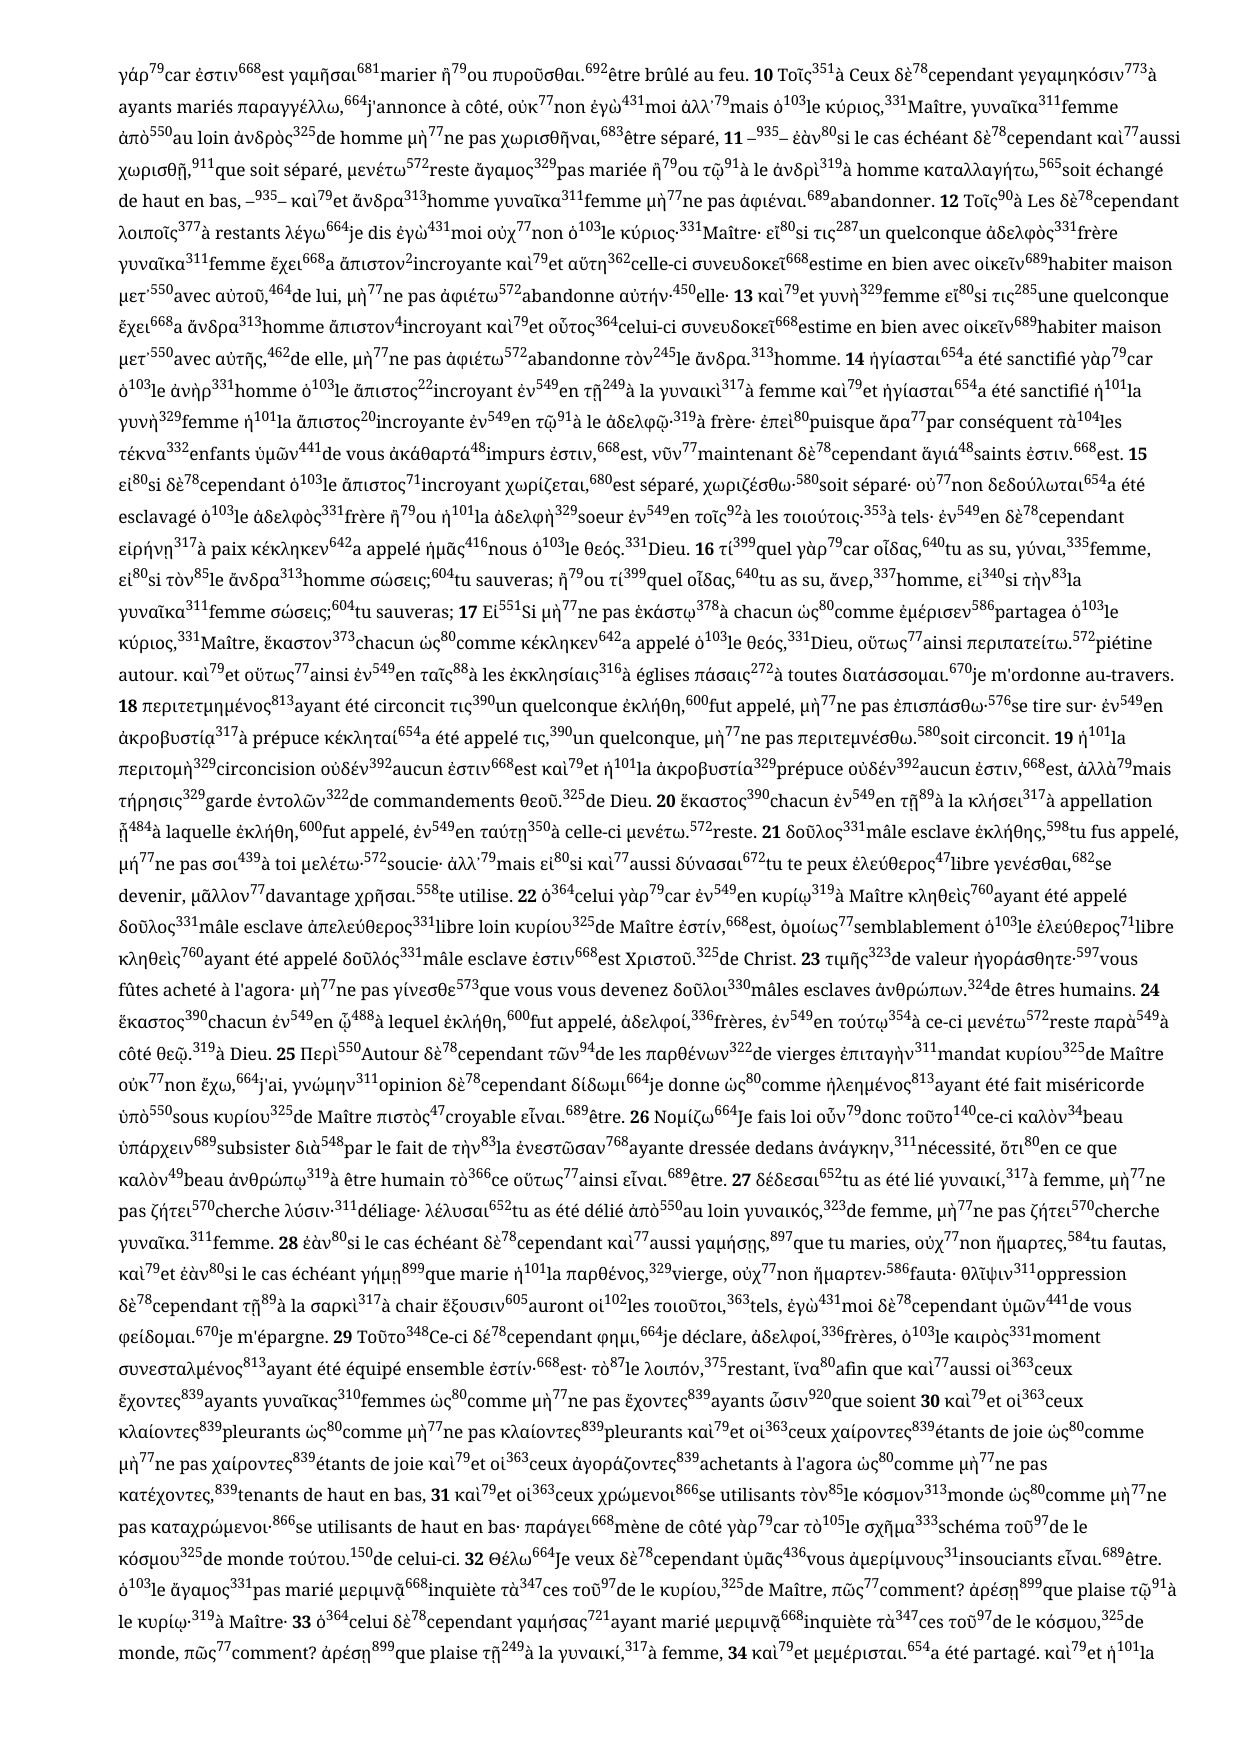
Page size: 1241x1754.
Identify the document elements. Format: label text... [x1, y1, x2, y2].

text 1 Περὶ550Autour δὲ78cependant ὧν493de lesquels ἐγράψατε,583vous graphâtes, καλὸν49beau ἀνθρώπῳ319à être humain γυναικὸς323de femme μὴ77ne pas ἅπτεσθαι·690se toucher· 2 διὰ548par le fait de δὲ78cependant τὰς82les πορνείας310pornations ἕκαστος390chacun τὴν83la ἑαυτοῦ537de lui-même γυναῖκα311femme ἐχέτω572ait καὶ79et ἑκάστη388chacune τὸν245le ἴδιον115en propre ἄνδρα313homme ἐχέτω.572ait. 3 τῇ89à la γυναικὶ317à femme ὁ103le ἀνὴρ331homme τὴν83la ὀφειλὴν311débit ἀποδιδότω,572redonne, ὁμοίως77semblablement δὲ78cependant καὶ77aussi ἡ101la γυνὴ329femme τῷ91à le ἀνδρί.319à homme. 4 ἡ101la γυνὴ329femme τοῦ259de le ἰδίου128de en propre σώματος327de corps οὐκ77non ἐξουσιάζει668autorise ἀλλ᾽79mais ὁ103le ἀνήρ,331homme, ὁμοίως77semblablement δὲ78cependant καὶ77aussi ὁ103le ἀνὴρ331homme τοῦ259de le ἰδίου128de en propre σώματος327de corps οὐκ77non ἐξουσιάζει668autorise ἀλλ᾽79mais ἡ101la γυνή.329femme. 5 μὴ77ne pas ἀποστερεῖτε569déprivez ἀλλήλους,501les uns les autres, εἰ80si μήτι340ne serait-ce que ἂν340le cas échéant ἐκ550hors συμφώνου67de consonant πρὸς548vers καιρόν,313moment, ἵνα80afin que σχολάσητε896que vous vaquiez τῇ89à la προσευχῇ317à prière καὶ79et πάλιν77de nouveau ἐπὶ548sur τὸ87le αὐτὸ348même ἦτε,918que vous soyez, ἵνα80afin que μὴ77ne pas πειράζῃ921que mette en tentation ὑμᾶς436vous ὁ103le σατανᾶς331Satanas διὰ548par le fait de τὴν83la ἀκρασίαν311acrasie ὑμῶν.441de vous. 6 τοῦτο348ce-ci δὲ78cependant λέγω664je dis κατὰ548selon συγγνώμην311connaissance commune οὐ77non κατ᾽548selon ἐπιταγήν.311mandat. 7 θέλω664je veux δὲ78cependant πάντας268tous ἀνθρώπους312êtres humains εἶναι689être ὡς80comme καὶ77aussi ἐμαυτόν·507moi-même· ἀλλ᾽79mais ἕκαστος390chacun ἴδιον348en propre ἔχει668a χάρισμα315don de grâce ἐκ550hors θεοῦ,325de Dieu, ὁ364celui μὲν79certes οὕτως,77ainsi, ὁ364celui δὲ78cependant οὕτως.77ainsi. 8 Λέγω664Je dis δὲ78cependant τοῖς90à les ἀγάμοις318à pas mariés καὶ79et ταῖς88à les χήραις,316à veuves, καλὸν49beau αὐτοῖς457à eux ἐὰν80si le cas échéant μείνωσιν898que restent ὡς80comme κἀγώ·431et moi· 9 εἰ80si δὲ78cependant οὐκ77non ἐγκρατεύονται,673se ont force intérieure, γαμησάτωσαν,555marient, κρεῖττον49meilleur γάρ79car ἐστιν668est γαμῆσαι681marier ἢ79ou πυροῦσθαι.692être brûlé au feu. 10 Τοῖς351à Ceux δὲ78cependant γεγαμηκόσιν773à ayants mariés παραγγέλλω,664j'annonce à côté, οὐκ77non ἐγὼ431moi ἀλλ᾽79mais ὁ103le κύριος,331Maître, γυναῖκα311femme ἀπὸ550au loin ἀνδρὸς325de homme μὴ77ne pas χωρισθῆναι,683être séparé, 11 –935– ἐὰν80si le cas échéant δὲ78cependant καὶ77aussi χωρισθῇ,911que soit séparé, μενέτω572reste ἄγαμος329pas mariée ἢ79ou τῷ91à le ἀνδρὶ319à homme καταλλαγήτω,565soit échangé de haut en bas, –935– καὶ79et ἄνδρα313homme γυναῖκα311femme μὴ77ne pas ἀφιέναι.689abandonner. 12 Τοῖς90à Les δὲ78cependant λοιποῖς377à restants λέγω664je dis ἐγὼ431moi οὐχ77non ὁ103le κύριος·331Maître· εἴ80si τις287un quelconque ἀδελφὸς331frère γυναῖκα311femme ἔχει668a ἄπιστον2incroyante καὶ79et αὕτη362celle-ci συνευδοκεῖ668estime en bien avec οἰκεῖν689habiter maison μετ᾽550avec αὐτοῦ,464de lui, μὴ77ne pas ἀφιέτω572abandonne αὐτήν·450elle· 13 καὶ79et γυνὴ329femme εἴ80si τις285une quelconque ἔχει668a ἄνδρα313homme ἄπιστον4incroyant καὶ79et οὗτος364celui-ci συνευδοκεῖ668estime en bien avec οἰκεῖν689habiter maison μετ᾽550avec αὐτῆς,462de elle, μὴ77ne pas ἀφιέτω572abandonne τὸν245le ἄνδρα.313homme. 14 ἡγίασται654a été sanctifié γὰρ79car ὁ103le ἀνὴρ331homme ὁ103le ἄπιστος22incroyant ἐν549en τῇ249à la γυναικὶ317à femme καὶ79et ἡγίασται654a été sanctifié ἡ101la γυνὴ329femme ἡ101la ἄπιστος20incroyante ἐν549en τῷ91à le ἀδελφῷ·319à frère· ἐπεὶ80puisque ἄρα77par conséquent τὰ104les τέκνα332enfants ὑμῶν441de vous ἀκάθαρτά48impurs ἐστιν,668est, νῦν77maintenant δὲ78cependant ἅγιά48saints ἐστιν.668est. 15 εἰ80si δὲ78cependant ὁ103le ἄπιστος71incroyant χωρίζεται,680est séparé, χωριζέσθω·580soit séparé· οὐ77non δεδούλωται654a été esclavagé ὁ103le ἀδελφὸς331frère ἢ79ou ἡ101la ἀδελφὴ329soeur ἐν549en τοῖς92à les τοιούτοις·353à tels· ἐν549en δὲ78cependant εἰρήνῃ317à paix κέκληκεν642a appelé ἡμᾶς416nous ὁ103le θεός.331Dieu. 16 τί399quel γὰρ79car οἶδας,640tu as su, γύναι,335femme, εἰ80si τὸν85le ἄνδρα313homme σώσεις;604tu sauveras; ἢ79ou τί399quel οἶδας,640tu as su, ἄνερ,337homme, εἰ340si τὴν83la γυναῖκα311femme σώσεις;604tu sauveras; 17 Εἰ551Si μὴ77ne pas ἑκάστῳ378à chacun ὡς80comme ἐμέρισεν586partagea ὁ103le κύριος,331Maître, ἕκαστον373chacun ὡς80comme κέκληκεν642a appelé ὁ103le θεός,331Dieu, οὕτως77ainsi περιπατείτω.572piétine autour. καὶ79et οὕτως77ainsi ἐν549en ταῖς88à les ἐκκλησίαις316à églises πάσαις272à toutes διατάσσομαι.670je m'ordonne au-travers. 18 περιτετμημένος813ayant été circoncit τις390un quelconque ἐκλήθη,600fut appelé, μὴ77ne pas ἐπισπάσθω·576se tire sur· ἐν549en ἀκροβυστίᾳ317à prépuce κέκληταί654a été appelé τις,390un quelconque, μὴ77ne pas περιτεμνέσθω.580soit circoncit. 19 ἡ101la περιτομὴ329circoncision οὐδέν392aucun ἐστιν668est καὶ79et ἡ101la ἀκροβυστία329prépuce οὐδέν392aucun ἐστιν,668est, ἀλλὰ79mais τήρησις329garde ἐντολῶν322de commandements θεοῦ.325de Dieu. 20 ἕκαστος390chacun ἐν549en τῇ89à la κλήσει317à appellation ᾗ484à laquelle ἐκλήθη,600fut appelé, ἐν549en ταύτῃ350à celle-ci μενέτω.572reste. 21 δοῦλος331mâle esclave ἐκλήθης,598tu fus appelé, μή77ne pas σοι439à toi μελέτω·572soucie· ἀλλ᾽79mais εἰ80si καὶ77aussi δύνασαι672tu te peux ἐλεύθερος47libre γενέσθαι,682se devenir, μᾶλλον77davantage χρῆσαι.558te utilise. 22 ὁ364celui γὰρ79car ἐν549en κυρίῳ319à Maître κληθεὶς760ayant été appelé δοῦλος331mâle esclave ἀπελεύθερος331libre loin κυρίου325de Maître ἐστίν,668est, ὁμοίως77semblablement ὁ103le ἐλεύθερος71libre κληθεὶς760ayant été appelé δοῦλός331mâle esclave ἐστιν668est Χριστοῦ.325de Christ. 23 τιμῆς323de valeur ἠγοράσθητε·597vous fûtes acheté à l'agora· μὴ77ne pas γίνεσθε573que vous vous devenez δοῦλοι330mâles esclaves ἀνθρώπων.324de êtres humains. 24 ἕκαστος390chacun ἐν549en ᾧ488à lequel ἐκλήθη,600fut appelé, ἀδελφοί,336frères, ἐν549en τούτῳ354à ce-ci μενέτω572reste παρὰ549à côté θεῷ.319à Dieu. 25 Περὶ550Autour δὲ78cependant τῶν94de les παρθένων322de vierges ἐπιταγὴν311mandat κυρίου325de Maître οὐκ77non ἔχω,664j'ai, γνώμην311opinion δὲ78cependant δίδωμι664je donne ὡς80comme ἠλεημένος813ayant été fait miséricorde ὑπὸ550sous κυρίου325de Maître πιστὸς47croyable εἶναι.689être. 26 Νομίζω664Je fais loi οὖν79donc τοῦτο140ce-ci καλὸν34beau ὑπάρχειν689subsister διὰ548par le fait de τὴν83la ἐνεστῶσαν768ayante dressée dedans ἀνάγκην,311nécessité, ὅτι80en ce que καλὸν49beau ἀνθρώπῳ319à être humain τὸ366ce οὕτως77ainsi εἶναι.689être. 27 δέδεσαι652tu as été lié γυναικί,317à femme, μὴ77ne pas ζήτει570cherche λύσιν·311déliage· λέλυσαι652tu as été délié ἀπὸ550au loin γυναικός,323de femme, μὴ77ne pas ζήτει570cherche γυναῖκα.311femme. 28 ἐὰν80si le cas échéant δὲ78cependant καὶ77aussi γαμήσῃς,897que tu maries, οὐχ77non ἥμαρτες,584tu fautas, καὶ79et ἐὰν80si le cas échéant γήμῃ899que marie ἡ101la παρθένος,329vierge, οὐχ77non ἥμαρτεν·586fauta· θλῖψιν311oppression δὲ78cependant τῇ89à la σαρκὶ317à chair ἕξουσιν605auront οἱ102les τοιοῦτοι,363tels, ἐγὼ431moi δὲ78cependant ὑμῶν441de vous φείδομαι.670je m'épargne. 29 Τοῦτο348Ce-ci δέ78cependant φημι,664je déclare, ἀδελφοί,336frères, ὁ103le καιρὸς331moment συνεσταλμένος813ayant été équipé ensemble ἐστίν·668est· τὸ87le λοιπόν,375restant, ἵνα80afin que καὶ77aussi οἱ363ceux ἔχοντες839ayants γυναῖκας310femmes ὡς80comme μὴ77ne pas ἔχοντες839ayants ὦσιν920que soient 30 καὶ79et οἱ363ceux κλαίοντες839pleurants ὡς80comme μὴ77ne pas κλαίοντες839pleurants καὶ79et οἱ363ceux χαίροντες839étants de joie ὡς80comme μὴ77ne pas χαίροντες839étants de joie καὶ79et οἱ363ceux ἀγοράζοντες839achetants à l'agora ὡς80comme μὴ77ne pas κατέχοντες,839tenants de haut en bas, 31 καὶ79et οἱ363ceux χρώμενοι866se utilisants τὸν85le κόσμον313monde ὡς80comme μὴ77ne pas καταχρώμενοι·866se utilisants de haut en bas· παράγει668mène de côté γὰρ79car τὸ105le σχῆμα333schéma τοῦ97de le κόσμου325de monde τούτου.150de celui-ci. 32 Θέλω664Je veux δὲ78cependant ὑμᾶς436vous ἀμερίμνους31insouciants εἶναι.689être. ὁ103le ἄγαμος331pas marié μεριμνᾷ668inquiète τὰ347ces τοῦ97de le κυρίου,325de Maître, πῶς77comment? ἀρέσῃ899que plaise τῷ91à le κυρίῳ·319à Maître· 33 ὁ364celui δὲ78cependant γαμήσας721ayant marié μεριμνᾷ668inquiète τὰ347ces τοῦ97de le κόσμου,325de monde, πῶς77comment? ἀρέσῃ899que plaise τῇ249à la γυναικί,317à femme, 34 καὶ79et μεμέρισται.654a été partagé. καὶ79et ἡ101la γυνὴ329femme ἡ101la ἄγαμος329pas mariée καὶ79et ἡ101la παρθένος329vierge μεριμνᾷ668inquiète τὰ347ces τοῦ97de le κυρίου,325de Maître, ἵνα80afin que ᾖ921que soit ἁγία45sainte καὶ79et τῷ93à le σώματι321à corps καὶ79et τῷ93à le πνεύματι·321à souffle· ἡ362celle δὲ78cependant γαμήσασα719ayante mariée μεριμνᾷ668inquiète τὰ347ces τοῦ97de le κόσμου,325de monde, πῶς77comment? ἀρέσῃ899que plaise τῷ251à le ἀνδρί.319à homme. 35 τοῦτο348ce-ci δὲ78cependant πρὸς548vers τὸ87le ὑμῶν441de vous αὐτῶν521de vous-mêmes σύμφορον55convenable λέγω,664je dis, οὐχ77non ἵνα80afin que βρόχον313noeud coulant ὑμῖν438à vous ἐπιβάλω895que je surjette ἀλλὰ79mais πρὸς548vers τὸ482ce εὔσχημον55élégant καὶ79et εὐπάρεδρον55dévoué τῷ91à le κυρίῳ319à Maître ἀπερισπάστως.77sans distraction. 36 Εἰ80Si δέ78cependant τις390un quelconque ἀσχημονεῖν689être inélégant ἐπὶ548sur τὴν83la παρθένον311vierge αὐτοῦ464de lui νομίζει,668fait loi, ἐὰν80si le cas échéant ᾖ921que soit ὑπέρακμος45au-dessus du point le plus haut καὶ79et οὕτως77ainsi ὀφείλει668doit γίνεσθαι,690se devenir, ὃ482lequel θέλει668veut ποιείτω,572fasse, οὐχ77non ἁμαρτάνει,668faute, γαμείτωσαν.571marient. 37 ὃς498lequel δὲ78cependant ἕστηκεν642a dressé ἐν549en τῇ89à la καρδίᾳ317à coeur αὐτοῦ464de lui ἑδραῖος71assis μὴ77ne pas ἔχων840ayant ἀνάγκην,311nécessité, ἐξουσίαν311autorité δὲ78cependant ἔχει668a περὶ550autour τοῦ259de le ἰδίου128de en propre θελήματος327de volonté καὶ79et τοῦτο348ce-ci κέκρικεν642a jugé ἐν549en τῇ249à la ἰδίᾳ119à en propre καρδίᾳ,317à coeur, τηρεῖν689garder τὴν83la ἑαυτοῦ537de lui-même παρθένον,311vierge, καλῶς77bellement ποιήσει.606fera. 38 ὥστε80de sorte que καὶ79et ὁ364celui γαμίζων840donnant en mariage τὴν83la ἑαυτοῦ537de lui-même παρθένον311vierge καλῶς77bellement ποιεῖ668fait καὶ79et ὁ364celui μὴ77ne pas γαμίζων840donnant en mariage κρεῖσσον77meilleurement ποιήσει.606fera. 39 Γυνὴ329Femme δέδεται654a été lié ἐφ᾽548sur ὅσον295autant lequel χρόνον313temps ζῇ668vit ὁ103le ἀνὴρ331homme αὐτῆς·462de elle· ἐὰν80si le cas échéant δὲ78cependant κοιμηθῇ911que soit mis au coucher ὁ103le ἀνήρ,331homme, ἐλευθέρα45libre ἐστὶν668est ᾧ486à lequel θέλει668veut γαμηθῆναι,683être marié, μόνον77seulement ἐν549en κυρίῳ.319à Maître. 40 μακαριωτέρα45plus heureuse δέ78cependant ἐστιν668est ἐὰν80si le cas échéant οὕτως77ainsi μείνῃ,899que reste, κατὰ548selon τὴν83la ἐμὴν216mienne γνώμην·311opinion· δοκῶ664j'estime δὲ78cependant κἀγὼ431et moi πνεῦμα315souffle θεοῦ325de Dieu ἔχειν.689avoir. [118, 59, 1181, 1665]
